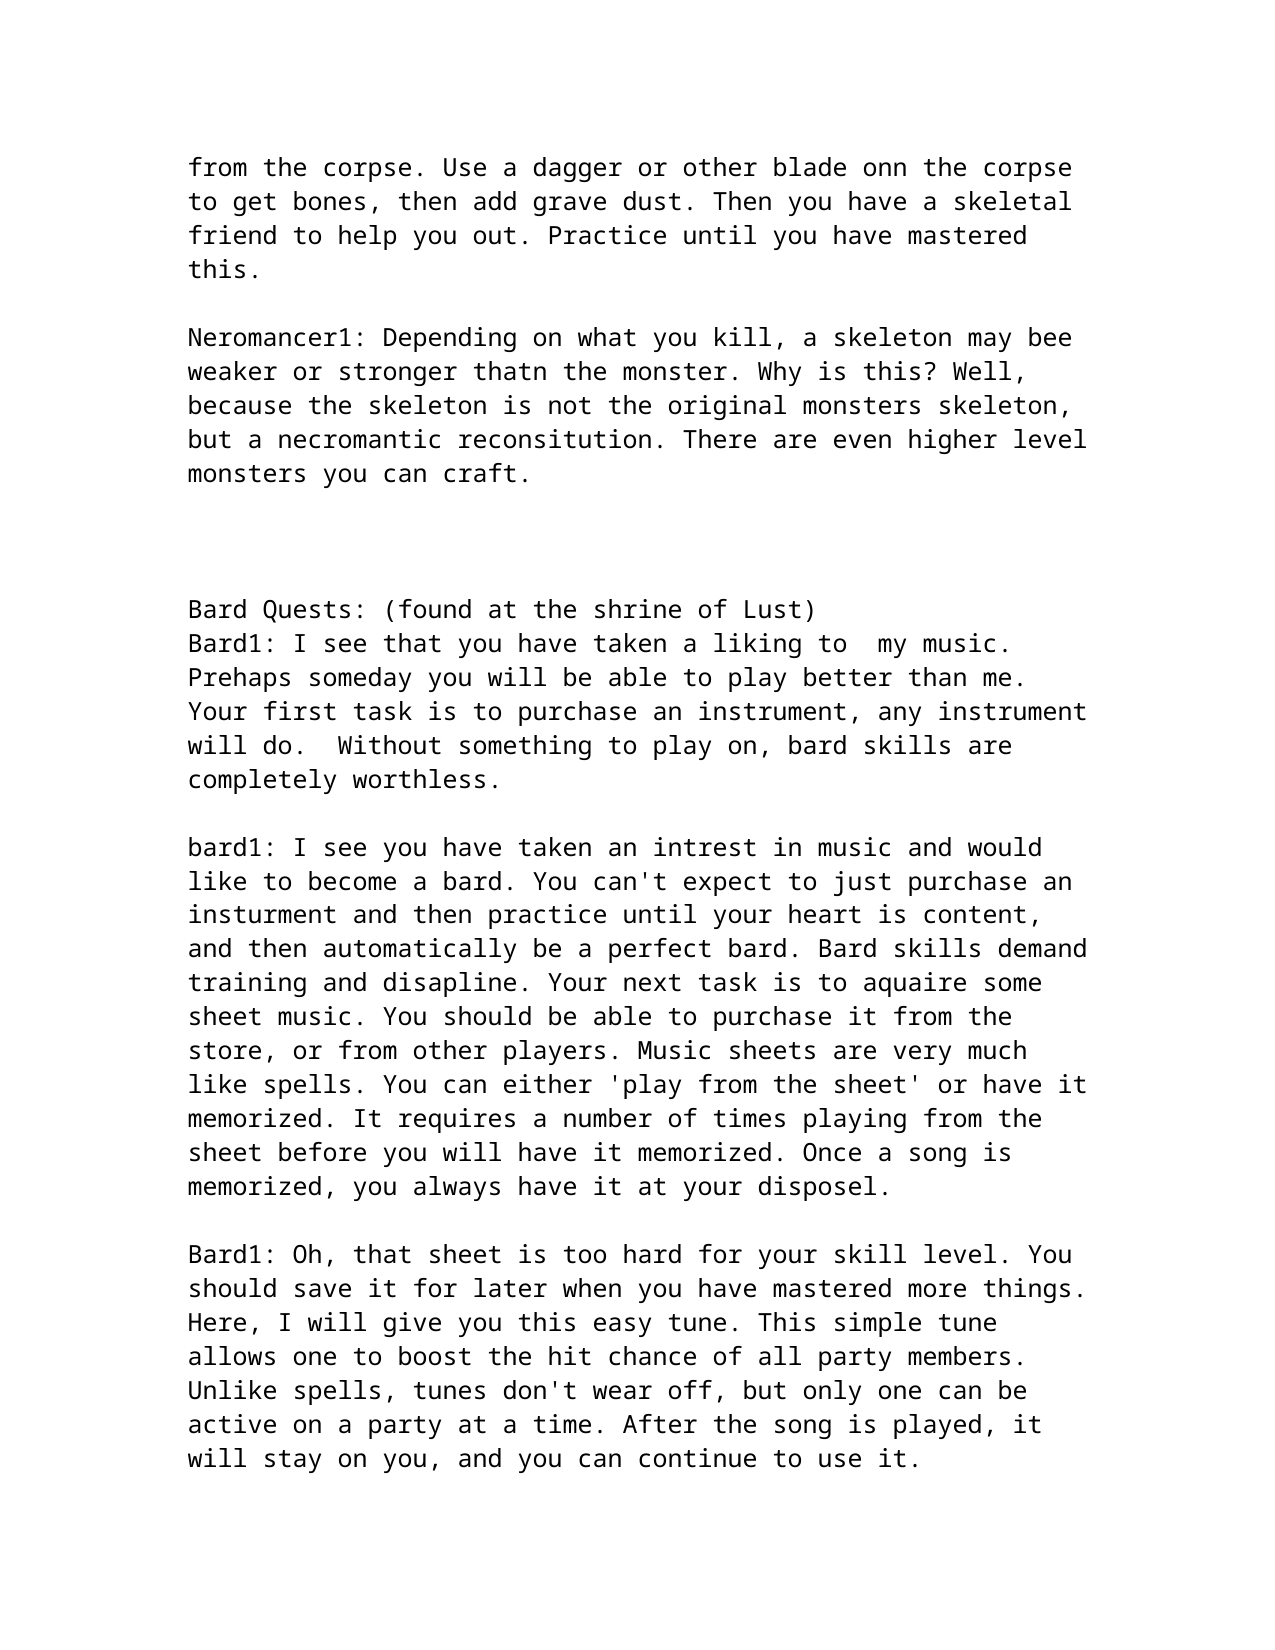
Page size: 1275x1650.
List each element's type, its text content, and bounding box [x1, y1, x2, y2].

text Neromancer1: Depending on what you kill, a skeleton may bee weaker or stronger thatn the monster. Why is this? Well, because the skeleton is not the original monsters skeleton, but a necromantic reconsitution. There are even higher level monsters you can craft. [187, 320, 1087, 489]
text Bard1: I see that you have taken a liking to my music. Prehaps someday you will be able to play better than me. Your first task is to purchase an instrument, any instrument will do. Without something to play on, bard skills are completely worthless. [187, 625, 1087, 795]
text Bard1: Oh, that sheet is too hard for your skill level. You should save it for later when you have mastered more things. Here, I will give you this easy tune. This simple tune allows one to boost the hit chance of all party members. Unlike spells, tunes don't wear off, but only one can be active on a party at a time. After the song is played, it will stay on you, and you can continue to use it. [187, 1237, 1087, 1474]
text bard1: I see you have taken an intrest in music and would like to become a bard. You can't expect to just purchase an insturment and then practice until your heart is content, and then automatically be a perfect bard. Bard skills demand training and disapline. Your next task is to aquaire some sheet music. You should be able to purchase it from the store, or from other players. Music sheets are very much like spells. You can either 'play from the sheet' or have it memorized. It requires a number of times playing from the sheet before you will have it memorized. Once a song is memorized, you always have it at your disposel. [187, 829, 1087, 1203]
text from the corpse. Use a dagger or other blade onn the corpse to get bones, then add grave dust. Then you have a skeletal friend to help you out. Practice until you have mastered this. [187, 150, 1087, 286]
text Bard Quests: (found at the shrine of Lust) [187, 591, 1087, 625]
